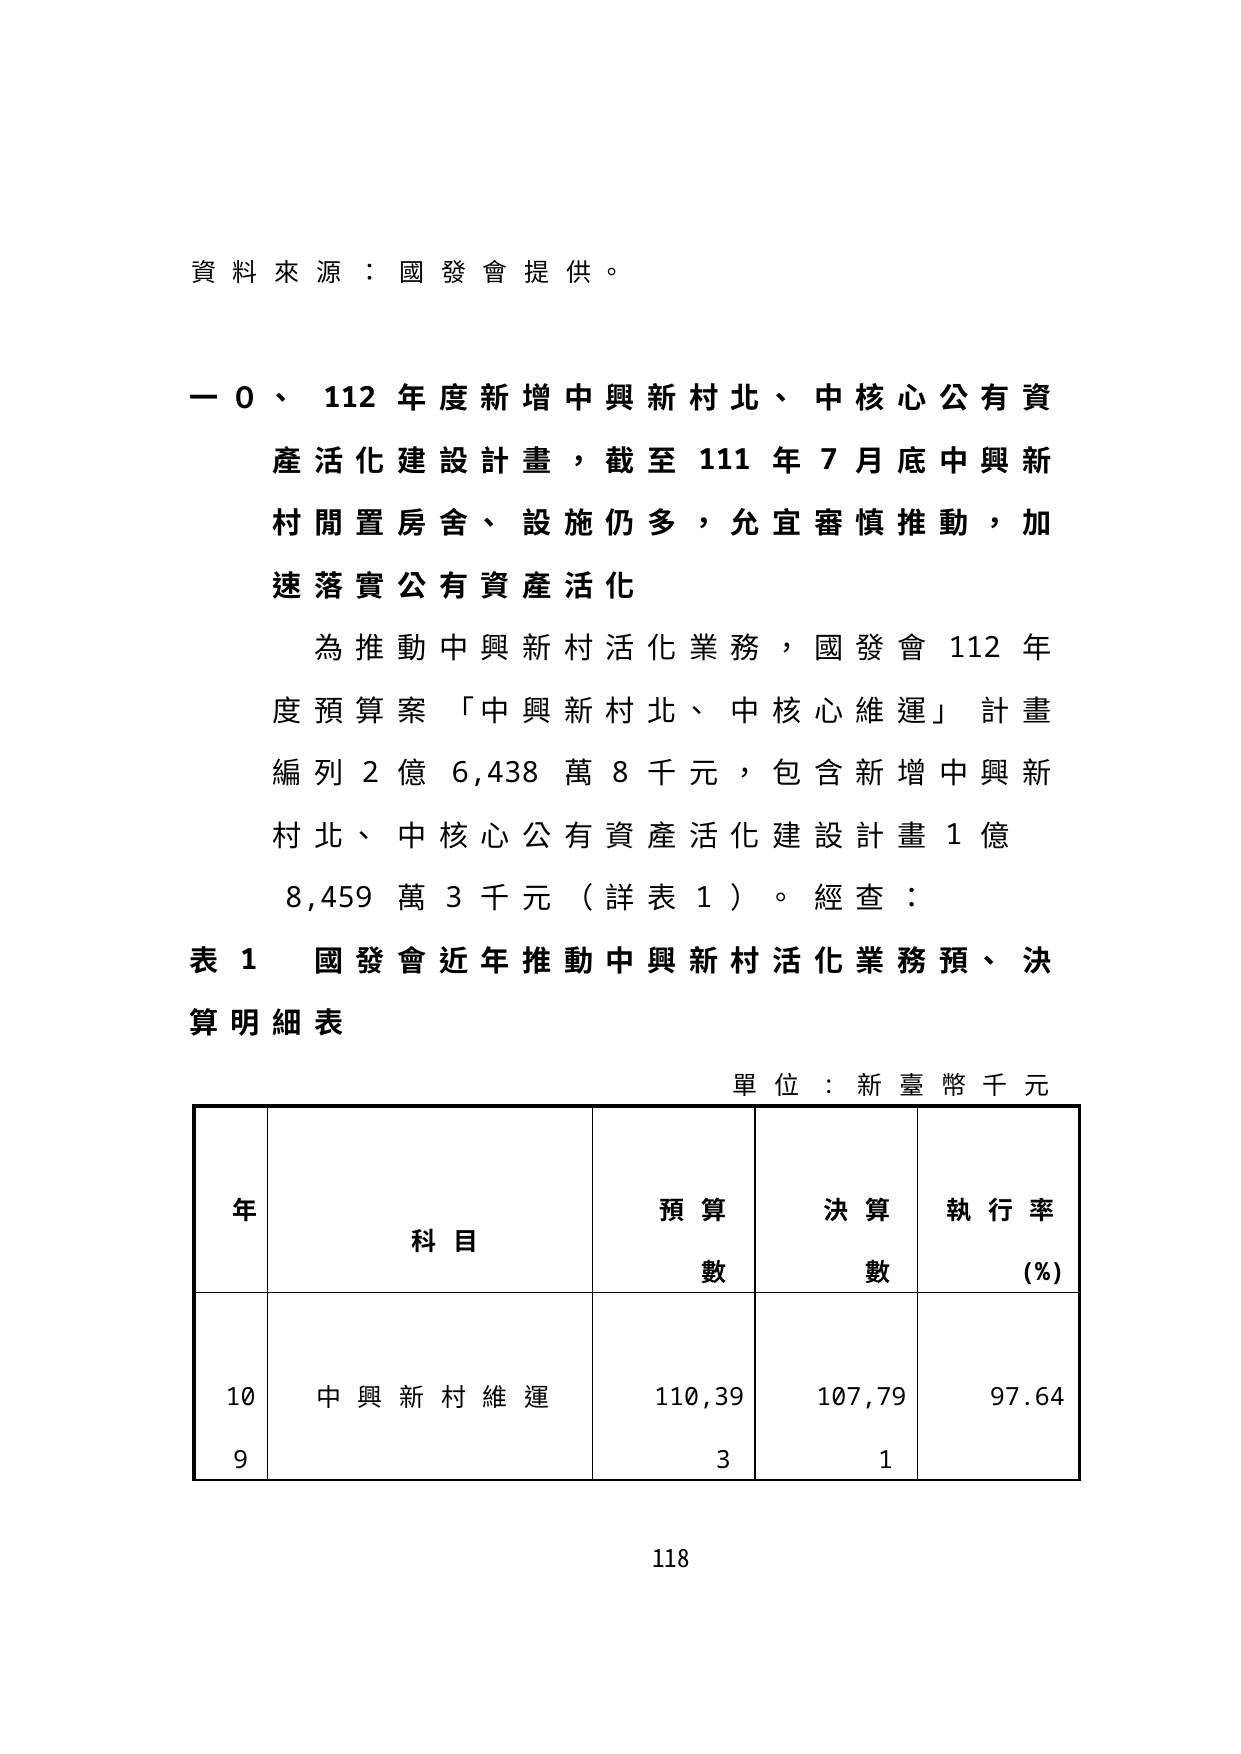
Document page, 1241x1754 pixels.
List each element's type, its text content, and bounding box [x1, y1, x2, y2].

table_header 科目 [268, 1108, 592, 1292]
table_cell 中興新村維運 [268, 1293, 592, 1479]
text 一０、112年度新增中興新村北、中核心公有資產活化建設計畫，截至111年7月底中興新村閒置房舍、設施仍多，允宜審慎推動，加速落實公有資產活化 [183, 354, 1058, 604]
table_header 決算數 [756, 1108, 917, 1292]
text 表1 國發會近年推動中興新村活化業務預、決算明細表 [180, 917, 1058, 1042]
table_cell 109 [196, 1293, 267, 1479]
text 資料來源：國發會提供。 [183, 229, 1087, 292]
text 為推動中興新村活化業務，國發會112年度預算案「中興新村北、中核心維運」計畫編列2億6,438萬8千元，包含新增中興新村北、中核心公有資產活化建設計畫1億8,459萬3千元（詳表1）。經查： [242, 604, 1058, 917]
table_cell 110,393 [593, 1293, 754, 1479]
table_header 執行率(%) [918, 1108, 1078, 1292]
table_cell 97.64 [918, 1293, 1078, 1479]
table_cell 107,791 [756, 1293, 917, 1479]
table_header 預算數 [593, 1108, 754, 1292]
text 單位:新臺幣千元 [180, 1042, 1058, 1104]
table_header 年度 [196, 1108, 267, 1292]
